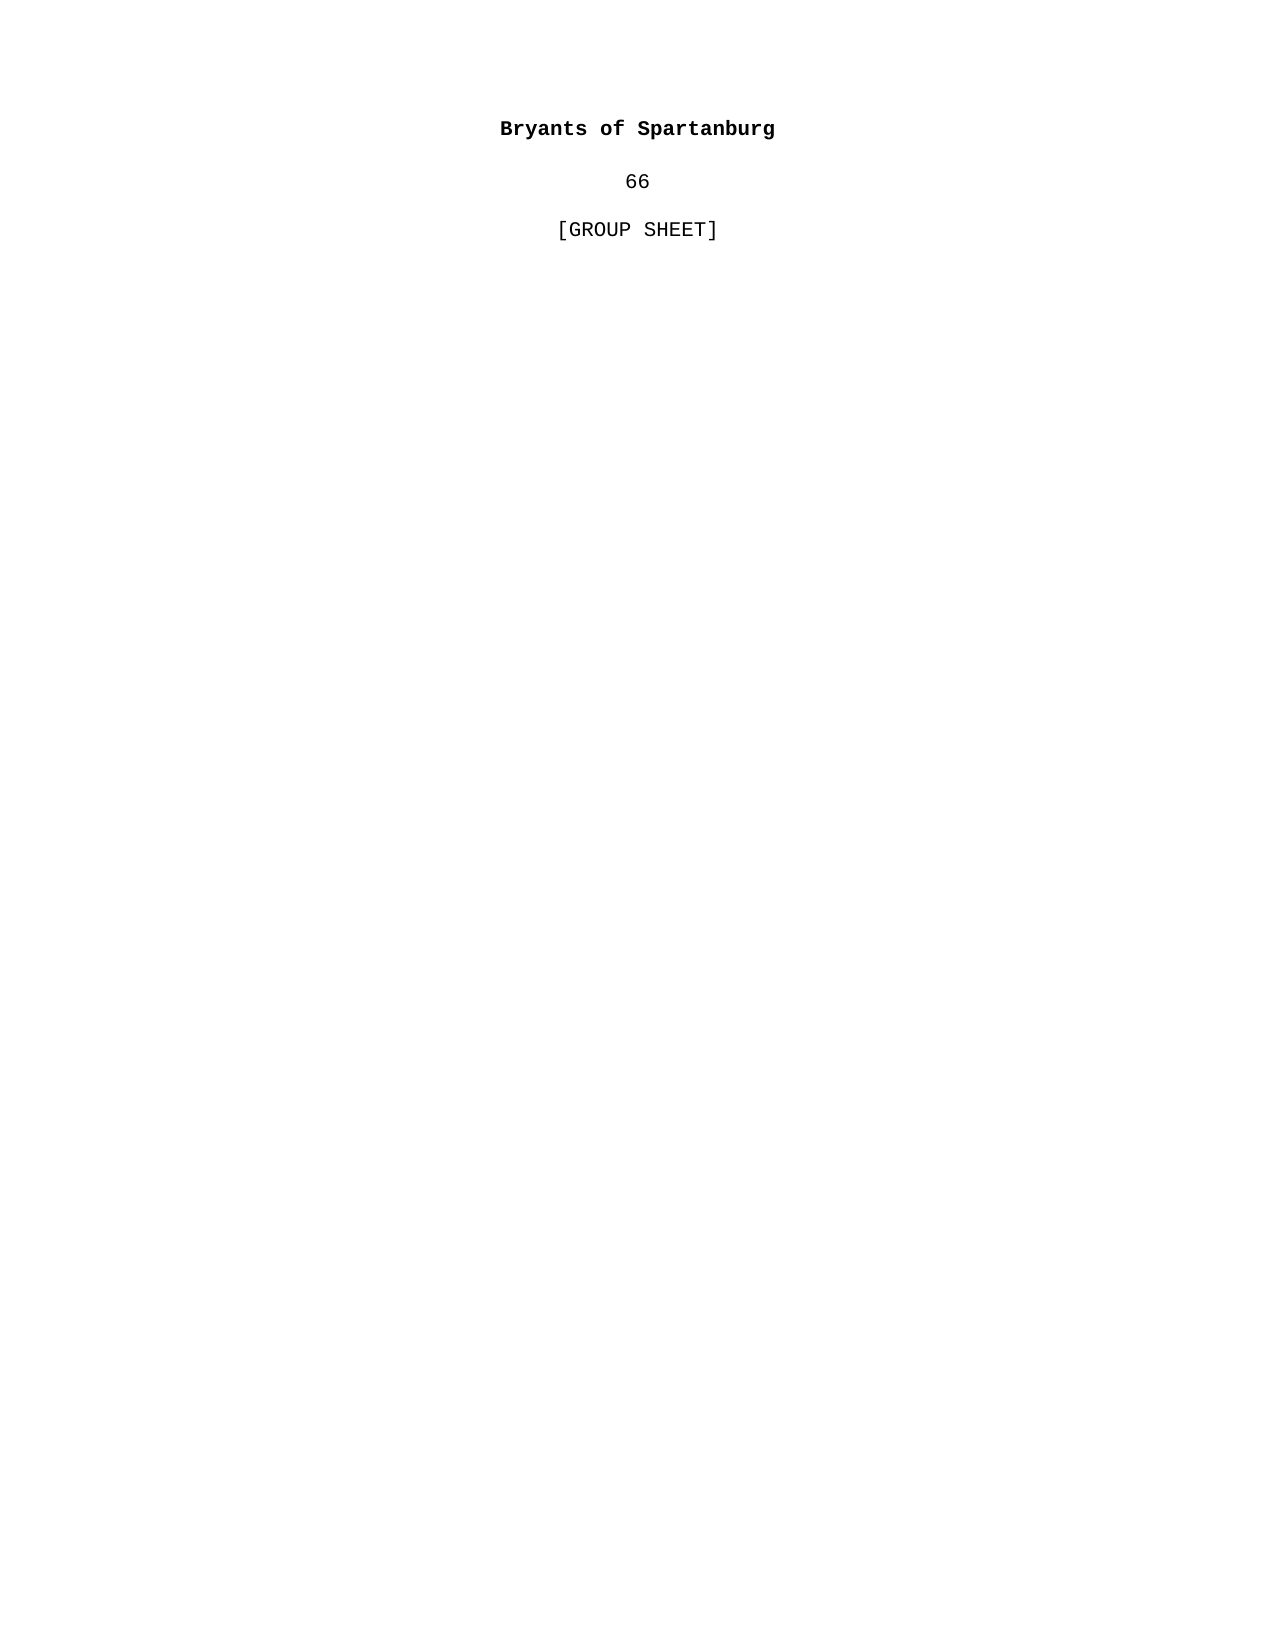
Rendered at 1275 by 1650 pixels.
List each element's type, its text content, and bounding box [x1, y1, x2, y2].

text [GROUP SHEET] [118, 218, 1157, 242]
text 66 [118, 171, 1157, 195]
